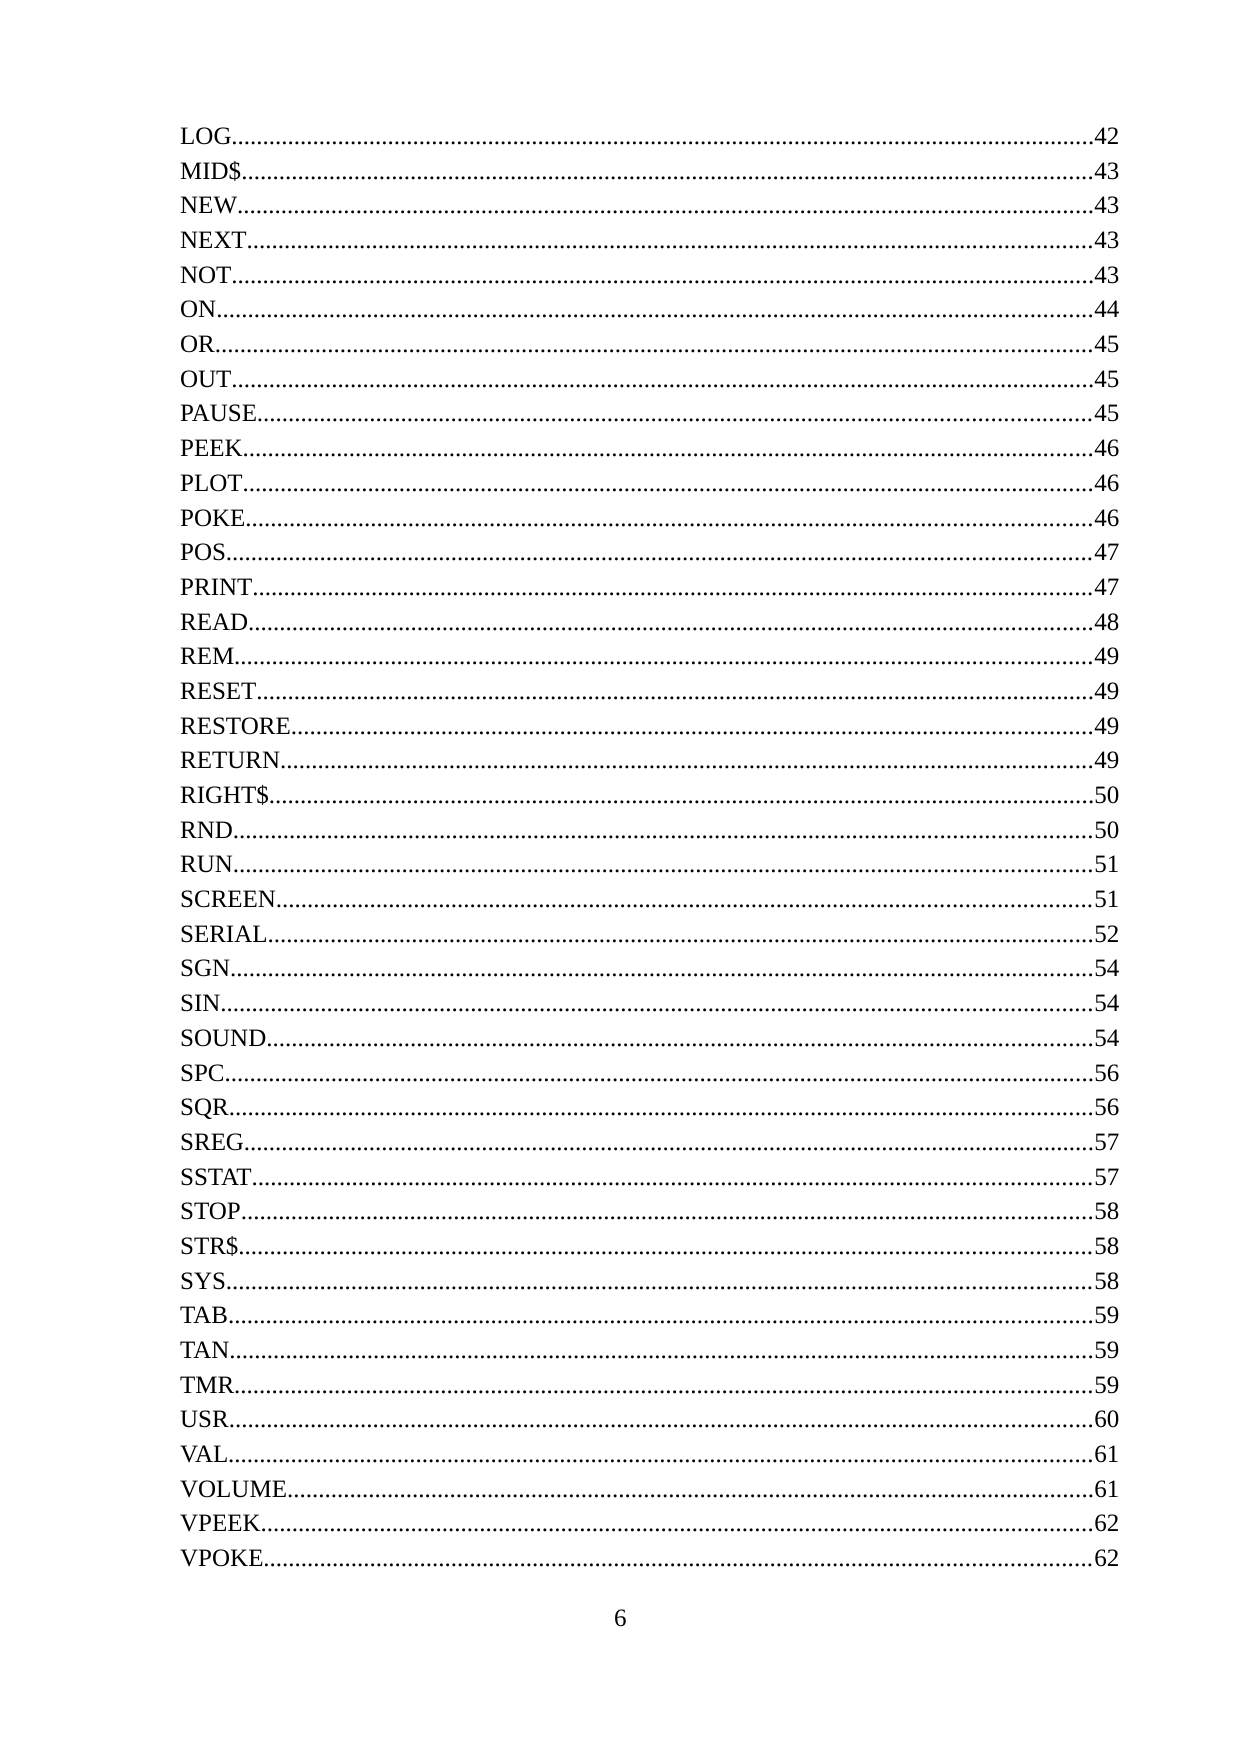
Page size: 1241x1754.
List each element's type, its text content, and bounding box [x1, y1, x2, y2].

text REM 49 [180, 641, 1119, 670]
text RUN 51 [180, 849, 1119, 878]
text RND 50 [180, 815, 1119, 843]
text SSTAT 57 [180, 1162, 1119, 1190]
text SOUND 54 [180, 1023, 1119, 1052]
text PEEK 46 [180, 433, 1119, 462]
text SREG 57 [180, 1127, 1119, 1156]
text SQR 56 [180, 1092, 1119, 1121]
text SGN 54 [180, 953, 1119, 982]
text RETURN 49 [180, 745, 1119, 774]
text STOP 58 [180, 1196, 1119, 1225]
text NEW 43 [180, 190, 1119, 219]
text ON 44 [180, 294, 1119, 323]
text VPEEK 62 [180, 1508, 1119, 1537]
text SYS 58 [180, 1266, 1119, 1294]
text SERIAL 52 [180, 919, 1119, 948]
text READ 48 [180, 607, 1119, 635]
text TAN 59 [180, 1335, 1119, 1364]
text POKE 46 [180, 503, 1119, 531]
text PLOT 46 [180, 468, 1119, 497]
text STR$ 58 [180, 1231, 1119, 1260]
text RIGHT$ 50 [180, 780, 1119, 809]
text RESET 49 [180, 676, 1119, 705]
text SIN 54 [180, 988, 1119, 1017]
text TMR 59 [180, 1370, 1119, 1398]
text NEXT 43 [180, 225, 1119, 254]
text RESTORE 49 [180, 711, 1119, 739]
text USR 60 [180, 1404, 1119, 1433]
text LOG 42 [180, 121, 1119, 150]
text NOT 43 [180, 260, 1119, 288]
text PRINT 47 [180, 572, 1119, 601]
text SCREEN 51 [180, 884, 1119, 913]
text PAUSE 45 [180, 398, 1119, 427]
text MID$ 43 [180, 156, 1119, 184]
text SPC 56 [180, 1058, 1119, 1086]
text OR 45 [180, 329, 1119, 358]
text VAL 61 [180, 1439, 1119, 1468]
text TAB 59 [180, 1300, 1119, 1329]
text VOLUME 61 [180, 1474, 1119, 1503]
text OUT 45 [180, 364, 1119, 393]
text POS 47 [180, 537, 1119, 566]
text VPOKE 62 [180, 1543, 1119, 1572]
